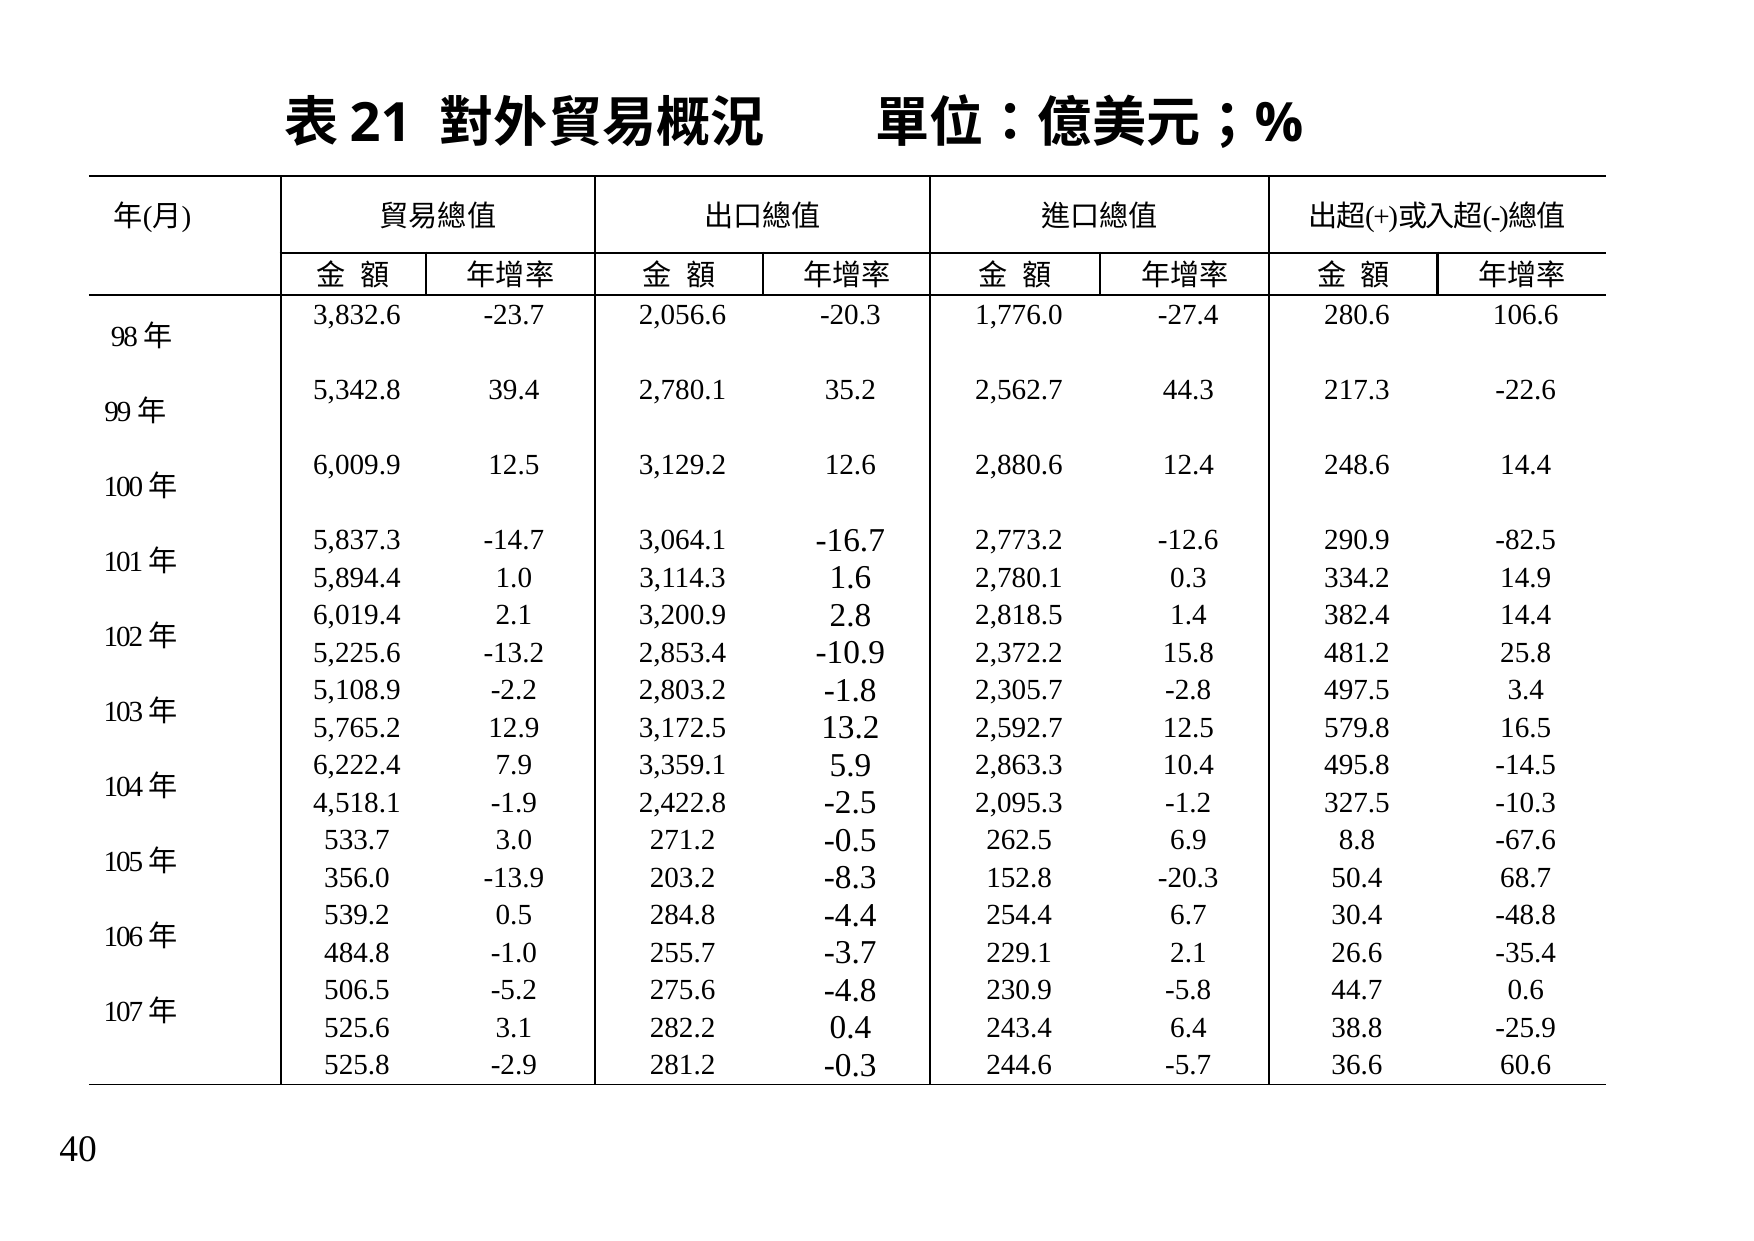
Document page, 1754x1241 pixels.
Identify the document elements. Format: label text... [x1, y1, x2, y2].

table_cell 2,880.6 [931, 446, 1100, 521]
table_cell 99年 [89, 371, 280, 446]
table_cell 106.6 [1438, 296, 1606, 371]
table_cell 101年 102年 103年 104年 105年 106年 107年 [89, 521, 280, 1084]
table_cell 44.3 [1100, 371, 1268, 446]
table_cell [89, 252, 280, 294]
table_cell 6,009.9 [282, 446, 426, 521]
table_cell -27.4 [1100, 296, 1268, 371]
table_cell 12.5 [426, 446, 594, 521]
table_cell 年增率 [427, 254, 594, 294]
table_cell 5,342.8 [282, 371, 426, 446]
table_header 出口總值 [596, 177, 929, 252]
table_cell 2,562.7 [931, 371, 1100, 446]
table_cell -14.7 1.0 2.1 -13.2 -2.2 12.9 7.9 -1.9 3.0 -13.9 0.5 -1.0 -5.2 3.1 -2.9 [426, 521, 594, 1084]
table_cell 217.3 [1270, 371, 1437, 446]
table_cell 5,837.3 5,894.4 6,019.4 5,225.6 5,108.9 5,765.2 6,222.4 4,518.1 533.7 356.0 539.2 484.8 506.5 525.6 525.8 [282, 521, 426, 1084]
table_cell 2,056.6 [596, 296, 763, 371]
table_cell 12.4 [1100, 446, 1268, 521]
table_cell 280.6 [1270, 296, 1437, 371]
table_cell 100年 [89, 446, 280, 521]
table_cell 248.6 [1270, 446, 1437, 521]
table_cell -16.7 1.6 2.8 -10.9 -1.8 13.2 5.9 -2.5 -0.5 -8.3 -4.4 -3.7 -4.8 0.4 -0.3 [763, 521, 929, 1084]
table_cell 3,064.1 3,114.3 3,200.9 2,853.4 2,803.2 3,172.5 3,359.1 2,422.8 271.2 203.2 284.8 255.7 275.6 282.2 281.2 [596, 521, 763, 1084]
table_cell -12.6 0.3 1.4 15.8 -2.8 12.5 10.4 -1.2 6.9 -20.3 6.7 2.1 -5.8 6.4 -5.7 [1100, 521, 1268, 1084]
table_cell 年增率 [1101, 254, 1268, 294]
table_cell 2,780.1 [596, 371, 763, 446]
table_cell 290.9 334.2 382.4 481.2 497.5 579.8 495.8 327.5 8.8 50.4 30.4 26.6 44.7 38.8 36.6 [1270, 521, 1437, 1084]
table_header 年(月) [89, 177, 280, 252]
table_cell 1,776.0 [931, 296, 1100, 371]
table_cell 35.2 [763, 371, 929, 446]
table_cell -23.7 [426, 296, 594, 371]
table_cell 年增率 [1439, 254, 1606, 294]
table_cell 金 額 [931, 254, 1099, 294]
table_header 貿易總值 [282, 177, 594, 252]
table_cell -82.5 14.9 14.4 25.8 3.4 16.5 -14.5 -10.3 -67.6 68.7 -48.8 -35.4 0.6 -25.9 60.6 [1438, 521, 1606, 1084]
table_cell 金 額 [282, 254, 425, 294]
table_header 出超(+)或入超(-)總值 [1270, 177, 1606, 252]
table_cell 年增率 [764, 254, 929, 294]
table_cell -22.6 [1438, 371, 1606, 446]
table_cell 3,129.2 [596, 446, 763, 521]
table_cell 金 額 [1270, 254, 1436, 294]
table_header 進口總值 [931, 177, 1268, 252]
table_cell 39.4 [426, 371, 594, 446]
table_cell 14.4 [1438, 446, 1606, 521]
table_cell -20.3 [763, 296, 929, 371]
subtitle 表21 對外貿易概況 單位：億美元；% [59, 62, 1636, 174]
table_cell 3,832.6 [282, 296, 426, 371]
table_cell 金 額 [596, 254, 762, 294]
table_cell 2,773.2 2,780.1 2,818.5 2,372.2 2,305.7 2,592.7 2,863.3 2,095.3 262.5 152.8 254.4 229.1 230.9 243.4 244.6 [931, 521, 1100, 1084]
table_cell 12.6 [763, 446, 929, 521]
table_cell 98年 [89, 296, 280, 371]
